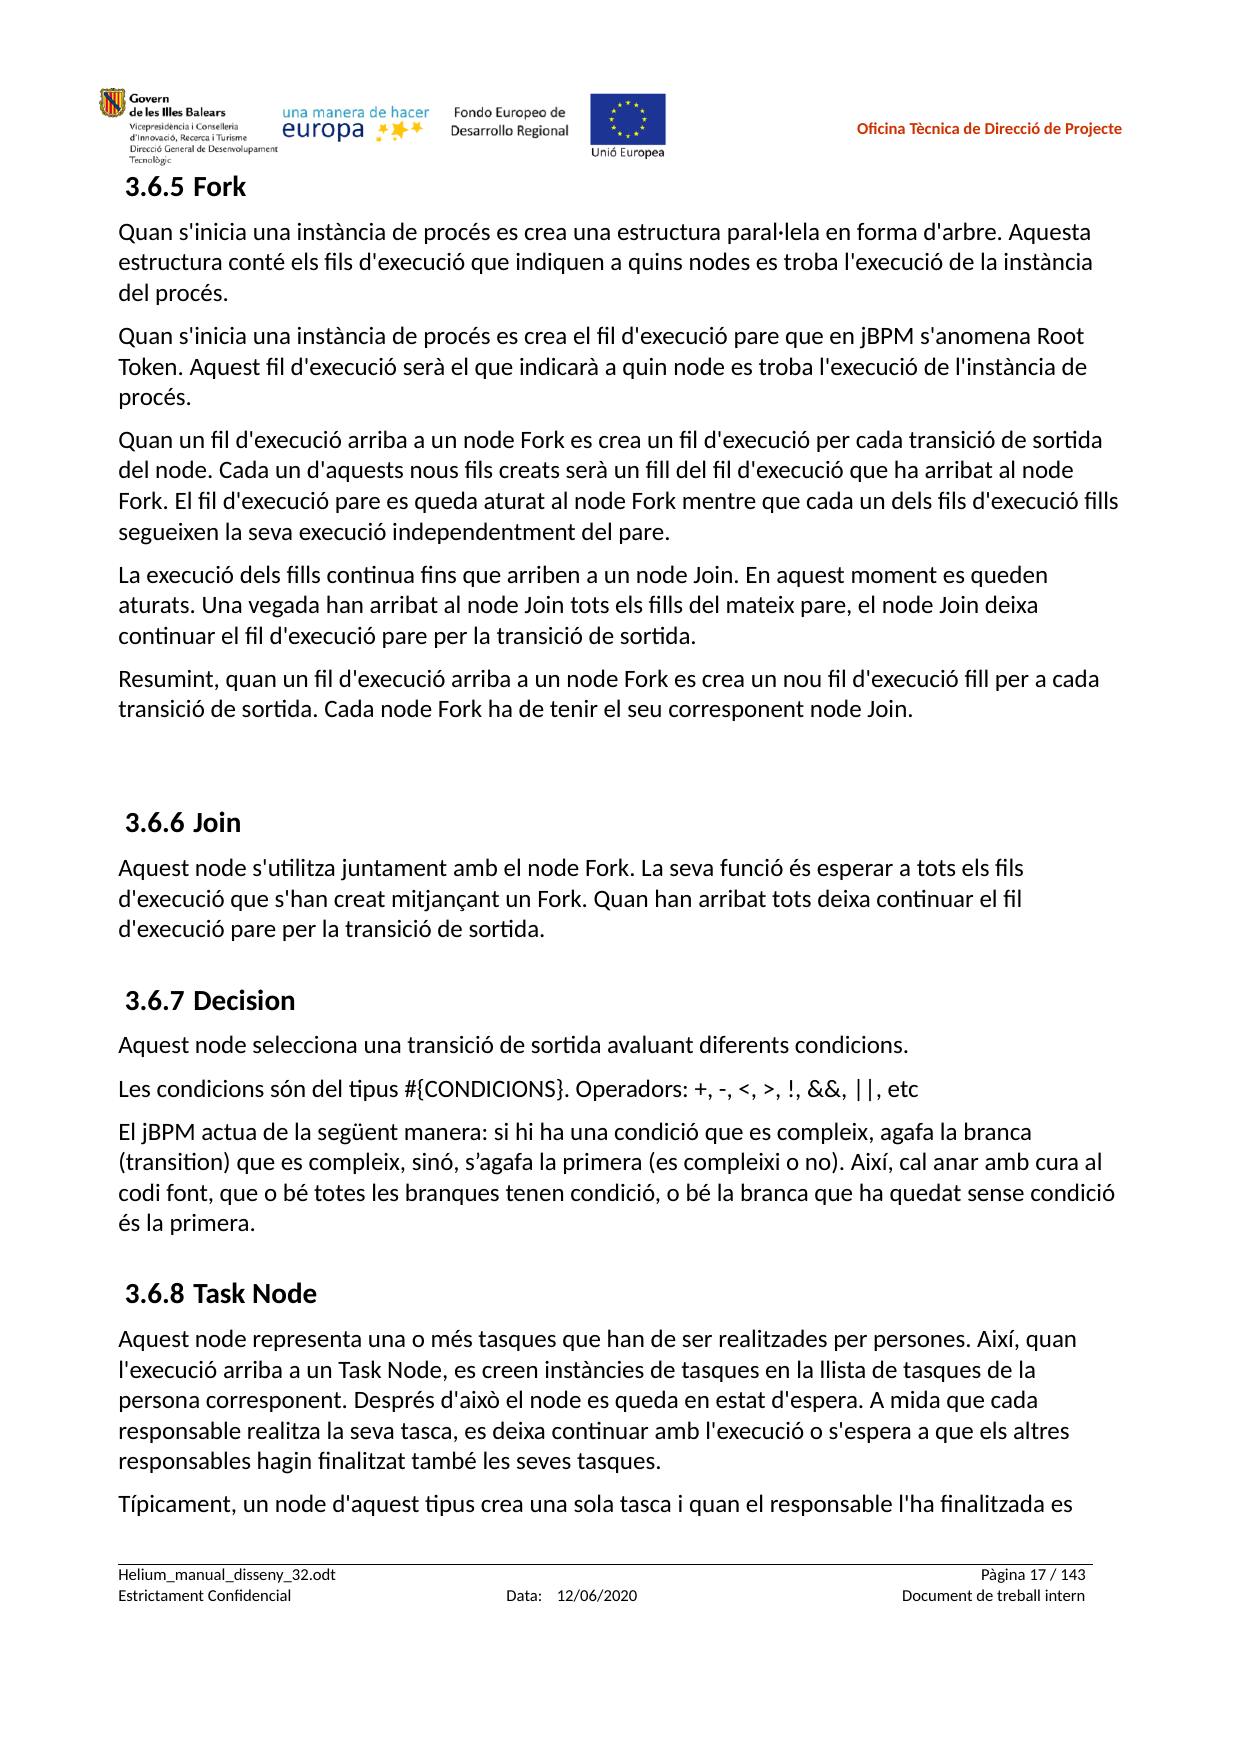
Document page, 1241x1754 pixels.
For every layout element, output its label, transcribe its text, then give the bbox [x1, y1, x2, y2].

text Quan un fil d'execució arriba a un node Fork es crea un fil d'execució per cada transició de sortida del node. Cada un d'aquests nous fils creats serà un fill del fil d'execució que ha arribat al node Fork. El fil d'execució pare es queda aturat al node Fork mentre que cada un dels fils d'execució fills segueixen la seva execució independentment del pare. [118, 424, 1122, 546]
picture [99, 87, 668, 166]
text Típicament, un node d'aquest tipus crea una sola tasca i quan el responsable l'ha finalitzada es [118, 1488, 1122, 1519]
text Quan s'inicia una instància de procés es crea una estructura paral·lela en forma d'arbre. Aquesta estructura conté els fils d'execució que indiquen a quins nodes es troba l'execució de la instància del procés. [118, 216, 1122, 308]
text Aquest node selecciona una transició de sortida avaluant diferents condicions. [118, 1030, 1122, 1060]
text Aquest node representa una o més tasques que han de ser realitzades per persones. Així, quan l'execució arriba a un Task Node, es creen instàncies de tasques en la llista de tasques de la persona corresponent. Després d'això el node es queda en estat d'espera. A mida que cada responsable realitza la seva tasca, es deixa continuar amb l'execució o s'espera a que els altres responsables hagin finalitzat també les seves tasques. [118, 1323, 1122, 1476]
text La execució dels fills continua fins que arriben a un node Join. En aquest moment es queden aturats. Una vegada han arribat al node Join tots els fills del mateix pare, el node Join deixa continuar el fil d'execució pare per la transició de sortida. [118, 559, 1122, 650]
text El jBPM actua de la següent manera: si hi ha una condició que es compleix, agafa la branca (transition) que es compleix, sinó, s’agafa la primera (es compleixi o no). Així, cal anar amb cura al codi font, que o bé totes les branques tenen condició, o bé la branca que ha quedat sense condició és la primera. [118, 1116, 1122, 1238]
subtitle Decision [118, 982, 1122, 1017]
subtitle Task Node [118, 1275, 1122, 1311]
text Quan s'inicia una instància de procés es crea el fil d'execució pare que en jBPM s'anomena Root Token. Aquest fil d'execució serà el que indicarà a quin node es troba l'execució de l'instància de procés. [118, 320, 1122, 412]
subtitle Join [118, 804, 1122, 840]
text Resumint, quan un fil d'execució arriba a un node Fork es crea un nou fil d'execució fill per a cada transició de sortida. Cada node Fork ha de tenir el seu corresponent node Join. [118, 663, 1122, 724]
subtitle Fork [118, 168, 1122, 203]
text Les condicions són del tipus #{CONDICIONS}. Operadors: +, -, <, >, !, &&, ||, etc [118, 1073, 1122, 1103]
text Aquest node s'utilitza juntament amb el node Fork. La seva funció és esperar a tots els fils d'execució que s'han creat mitjançant un Fork. Quan han arribat tots deixa continuar el fil d'execució pare per la transició de sortida. [118, 852, 1122, 944]
